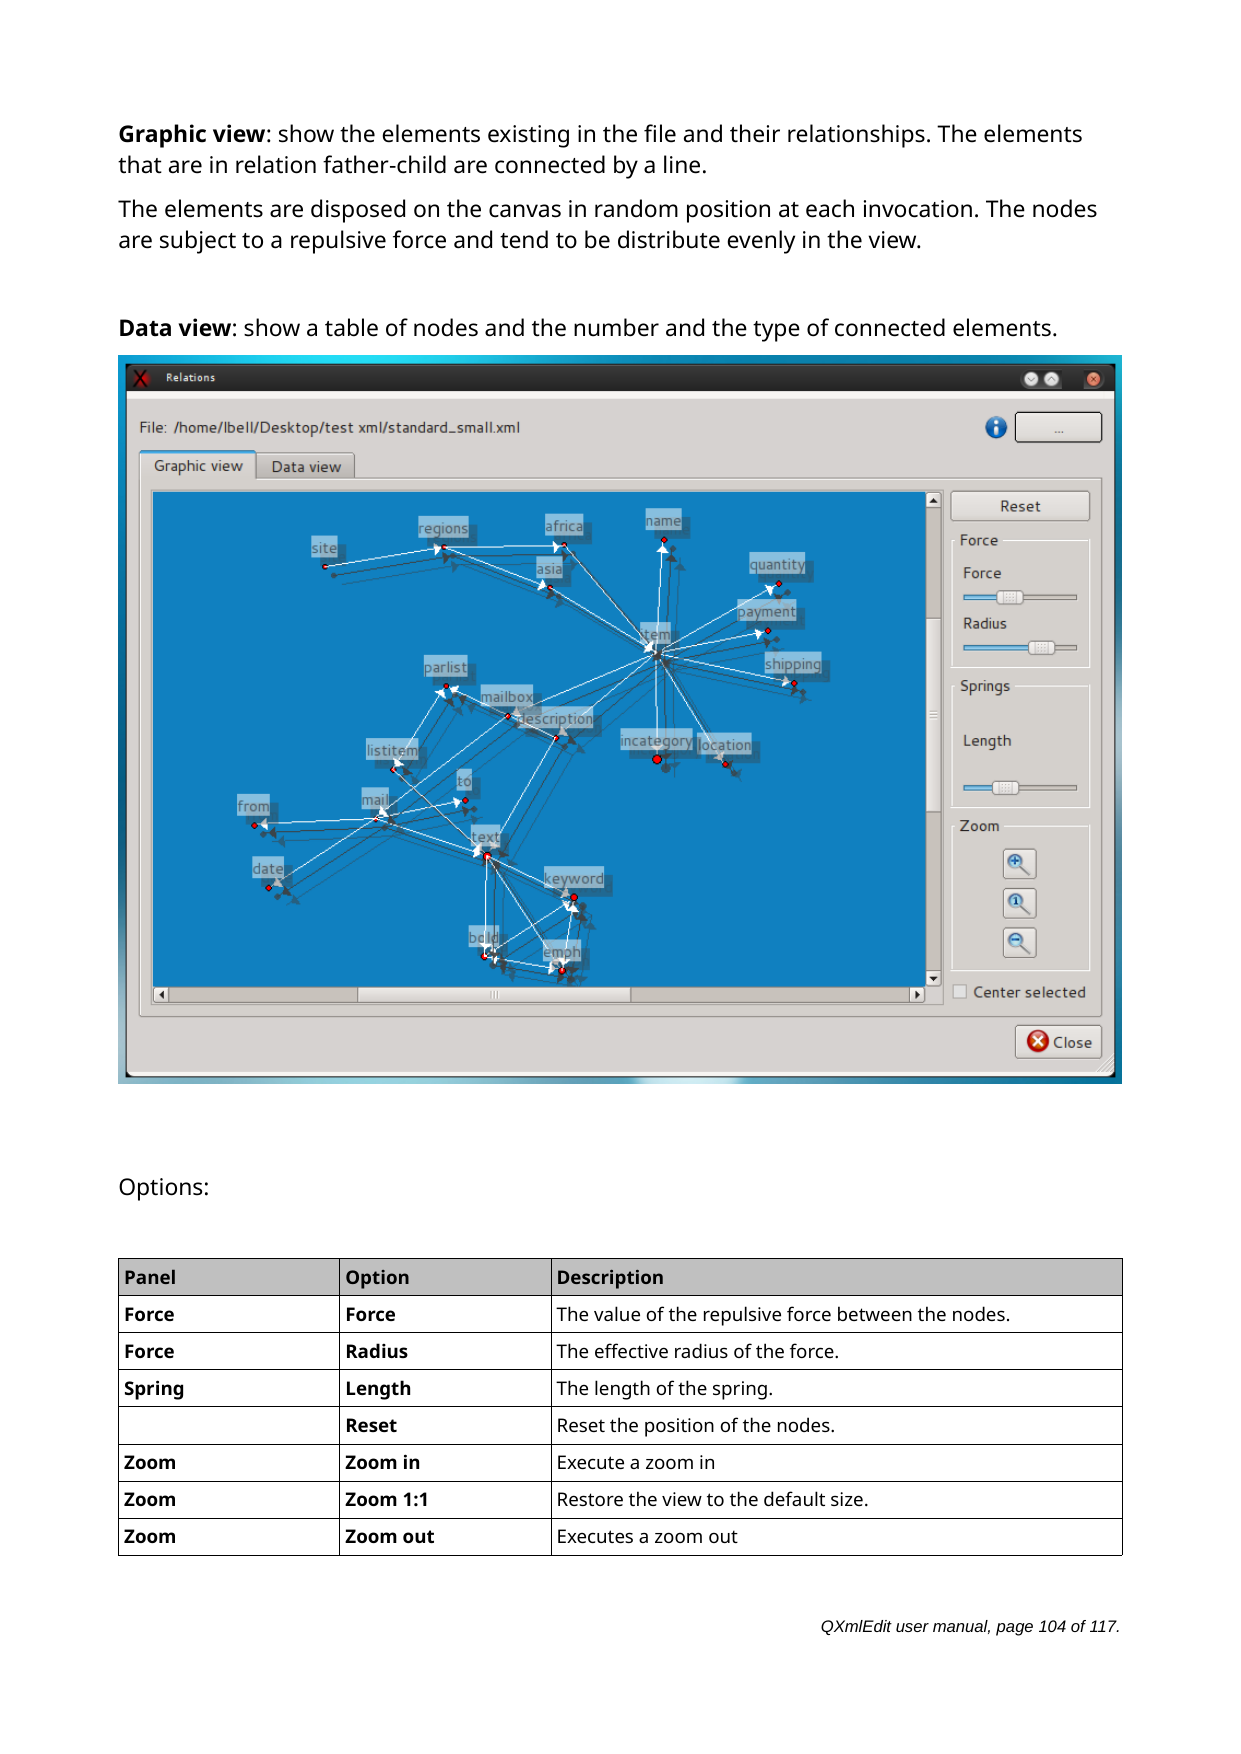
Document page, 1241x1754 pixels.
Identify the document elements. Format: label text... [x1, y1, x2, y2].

table_header Description [552, 1259, 1122, 1295]
table_cell Force [340, 1296, 551, 1332]
table_cell Force [119, 1296, 339, 1332]
table_cell The value of the repulsive force between the nodes. [552, 1296, 1122, 1332]
picture [118, 355, 1122, 1084]
table_cell Zoom [119, 1445, 339, 1481]
table_cell Zoom in [340, 1445, 551, 1481]
text Data view: show a table of nodes and the number and the type of connected elements. [118, 312, 1122, 343]
text The elements are disposed on the canvas in random position at each invocation. The nodes are subject to a repulsive force and tend to be distribute evenly in the view. [118, 193, 1122, 256]
table_cell Execute a zoom in [552, 1445, 1122, 1481]
table_cell Zoom out [340, 1519, 551, 1555]
table_header Panel [119, 1259, 339, 1295]
table_cell Reset [340, 1407, 551, 1443]
table_cell The effective radius of the force. [552, 1333, 1122, 1369]
table_cell [119, 1407, 339, 1443]
text Graphic view: show the elements existing in the file and their relationships. The elements that are in relation father-child are connected by a line. [118, 118, 1122, 181]
table_cell Executes a zoom out [552, 1519, 1122, 1555]
table_cell Spring [119, 1370, 339, 1406]
table_cell Restore the view to the default size. [552, 1482, 1122, 1518]
table_cell Reset the position of the nodes. [552, 1407, 1122, 1443]
table_cell Zoom 1:1 [340, 1482, 551, 1518]
text Options: [118, 1171, 1122, 1202]
table_cell The length of the spring. [552, 1370, 1122, 1406]
table_cell Zoom [119, 1482, 339, 1518]
table_header Option [340, 1259, 551, 1295]
table_cell Length [340, 1370, 551, 1406]
table_cell Zoom [119, 1519, 339, 1555]
table_cell Radius [340, 1333, 551, 1369]
table_cell Force [119, 1333, 339, 1369]
